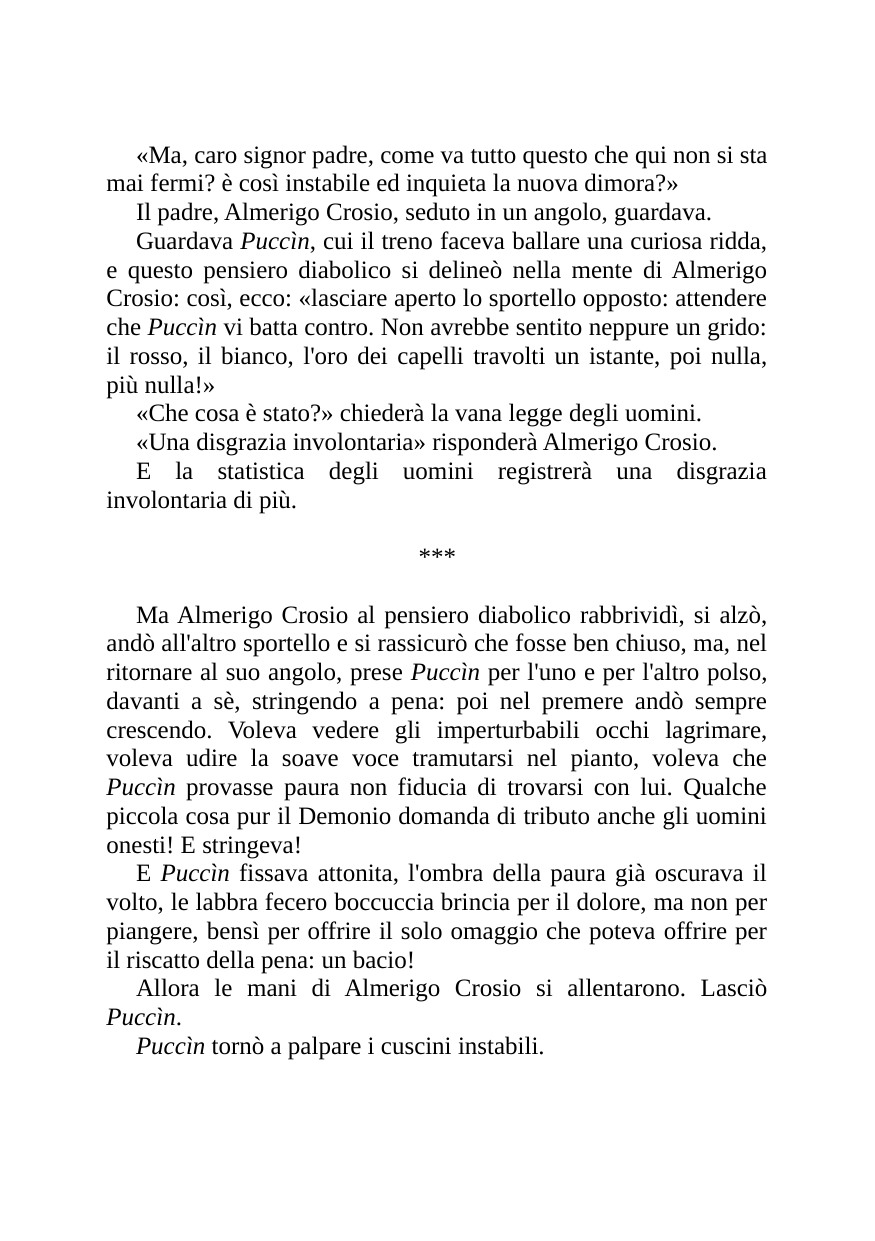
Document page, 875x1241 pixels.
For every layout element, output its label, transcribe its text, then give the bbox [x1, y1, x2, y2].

text E Puccìn fissava attonita, l'ombra della paura già oscurava il volto, le labbra fecero boccuccia brincia per il dolore, ma non per piangere, bensì per offrire il solo omaggio che poteva offrire per il riscatto della pena: un bacio! [106, 858, 768, 973]
text «Che cosa è stato?» chiederà la vana legge degli uomini. [106, 398, 768, 427]
text Guardava Puccìn, cui il treno faceva ballare una curiosa ridda, e questo pensiero diabolico si delineò nella mente di Almerigo Crosio: così, ecco: «lasciare aperto lo sportello opposto: attendere che Puccìn vi batta contro. Non avrebbe sentito neppure un grido: il rosso, il bianco, l'oro dei capelli travolti un istante, poi nulla, più nulla!» [106, 226, 768, 398]
text E la statistica degli uomini registrerà una disgrazia involontaria di più. [106, 456, 768, 513]
text «Una disgrazia involontaria» risponderà Almerigo Crosio. [106, 427, 768, 456]
text «Ma, caro signor padre, come va tutto questo che qui non si sta mai fermi? è così instabile ed inquieta la nuova dimora?» [106, 140, 768, 197]
text Ma Almerigo Crosio al pensiero diabolico rabbrividì, si alzò, andò all'altro sportello e si rassicurò che fosse ben chiuso, ma, nel ritornare al suo angolo, prese Puccìn per l'uno e per l'altro polso, davanti a sè, stringendo a pena: poi nel premere andò sempre crescendo. Voleva vedere gli imperturbabili occhi lagrimare, voleva udire la soave voce tramutarsi nel pianto, voleva che Puccìn provasse paura non fiducia di trovarsi con lui. Qualche piccola cosa pur il Demonio domanda di tributo anche gli uomini onesti! E stringeva! [106, 600, 768, 858]
text Il padre, Almerigo Crosio, seduto in un angolo, guardava. [106, 197, 768, 226]
text *** [106, 542, 768, 571]
text Puccìn tornò a palpare i cuscini instabili. [106, 1031, 768, 1060]
text Allora le mani di Almerigo Crosio si allentarono. Lasciò Puccìn. [106, 973, 768, 1031]
